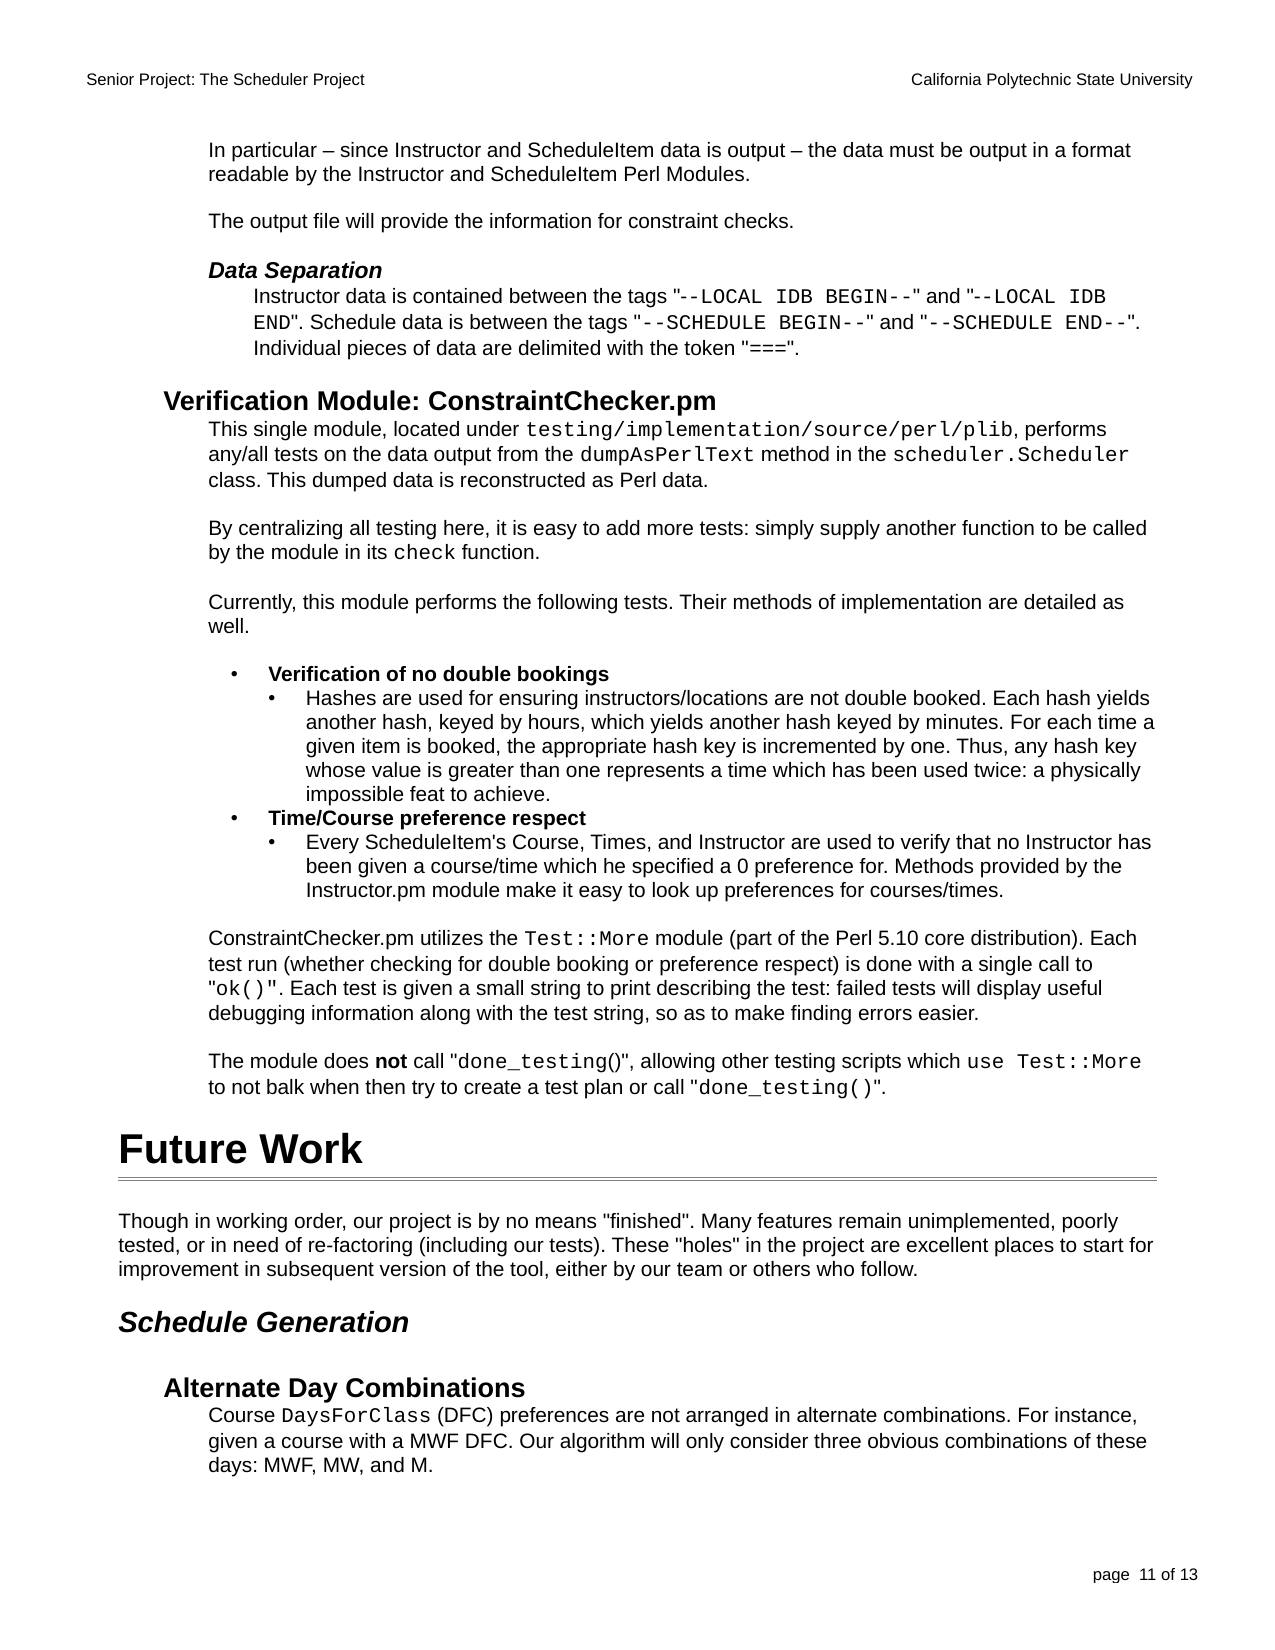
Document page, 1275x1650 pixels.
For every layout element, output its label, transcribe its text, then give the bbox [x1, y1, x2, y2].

text The output file will provide the information for constraint checks. [208, 209, 1157, 233]
text ConstraintChecker.pm utilizes the Test::More module (part of the Perl 5.10 core distribution). Each test run (whether checking for double booking or preference respect) is done with a single call to "ok()". Each test is given a small string to print describing the test: failed tests will display useful debugging information along with the test string, so as to make finding errors easier. [208, 926, 1157, 1025]
text Future Work [118, 1125, 1157, 1173]
text In particular – since Instructor and ScheduleItem data is output – the data must be output in a format readable by the Instructor and ScheduleItem Perl Modules. [208, 137, 1157, 185]
text Though in working order, our project is by no means "finished". Many features remain unimplemented, poorly tested, or in need of re-factoring (including our tests). These "holes" in the project are excellent places to start for improvement in subsequent version of the tool, either by our team or others who follow. [118, 1209, 1157, 1281]
list Every ScheduleItem's Course, Times, and Instructor are used to verify that no Instructor has been given a course/time which he specified a 0 preference for. Methods provided by the Instructor.pm module make it easy to look up preferences for courses/times. [268, 829, 1157, 902]
text Schedule Generation [118, 1305, 1157, 1338]
list Verification of no double bookings [231, 662, 1157, 686]
text Data Separation [208, 257, 1157, 284]
text Instructor data is contained between the tags "--LOCAL IDB BEGIN--" and "--LOCAL IDB END". Schedule data is between the tags "--SCHEDULE BEGIN--" and "--SCHEDULE END--". Individual pieces of data are delimited with the token "===". [253, 284, 1157, 361]
text Verification Module: ConstraintChecker.pm [163, 385, 1157, 416]
text Alternate Day Combinations [163, 1372, 1157, 1403]
text By centralizing all testing here, it is easy to add more tests: simply supply another function to be called by the module in its check function. [208, 516, 1157, 566]
list Time/Course preference respect [231, 806, 1157, 829]
text Currently, this module performs the following tests. Their methods of implementation are detailed as well. [208, 590, 1157, 638]
text The module does not call "done_testing()", allowing other testing scripts which use Test::More to not balk when then try to create a test plan or call "done_testing()". [208, 1049, 1157, 1101]
list Hashes are used for ensuring instructors/locations are not double booked. Each hash yields another hash, keyed by hours, which yields another hash keyed by minutes. For each time a given item is booked, the appropriate hash key is incremented by one. Thus, any hash key whose value is greater than one represents a time which has been used twice: a physically impossible feat to achieve. [268, 686, 1157, 806]
text This single module, located under testing/implementation/source/perl/plib, performs any/all tests on the data output from the dumpAsPerlText method in the scheduler.Scheduler class. This dumped data is reconstructed as Perl data. [208, 416, 1157, 492]
text Course DaysForClass (DFC) preferences are not arranged in alternate combinations. For instance, given a course with a MWF DFC. Our algorithm will only consider three obvious combinations of these days: MWF, MW, and M. [208, 1403, 1157, 1477]
